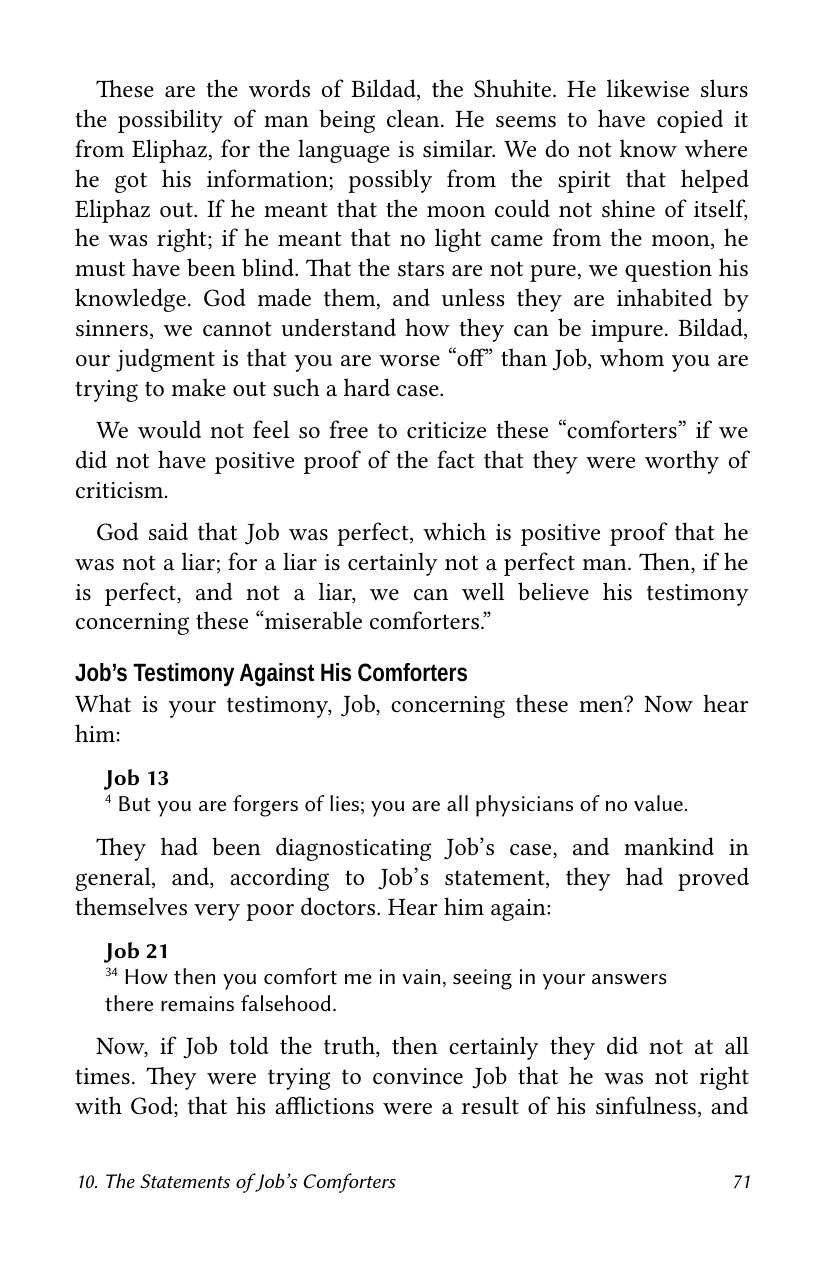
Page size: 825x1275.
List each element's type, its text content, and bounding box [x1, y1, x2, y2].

text What is your testimony, Job, concerning these men? Now hear him: [75, 690, 750, 748]
text Now, if Job told the truth, then certainly they did not at all times. They were trying to convince Job that he was not right with God; that his afflictions were a result of his sinfulness, and [75, 1032, 750, 1121]
text They had been diagnosticating Job’s case, and mankind in general, and, according to Job’s statement, they had proved themselves very poor doctors. Hear him again: [75, 833, 750, 921]
subtitle Job’s Testimony Against His Comforters [75, 658, 750, 687]
text Job 13 [105, 765, 750, 791]
text 4 But you are forgers of lies; you are all physicians of no value. [105, 791, 720, 817]
text God said that Job was perfect, which is positive proof that he was not a liar; for a liar is certainly not a perfect man. Then, if he is perfect, and not a liar, we can well believe his testimony concerning these “miserable comforters.” [75, 518, 750, 636]
text We would not feel so free to criticize these “comforters” if we did not have positive proof of the fact that they were worthy of criticism. [75, 416, 750, 504]
text Job 21 [105, 937, 750, 964]
text 34 How then you comfort me in vain, seeing in your answers there remains falsehood. [105, 964, 720, 1017]
text These are the words of Bildad, the Shuhite. He likewise slurs the possibility of man being clean. He seems to have copied it from Eliphaz, for the language is similar. We do not know where he got his information; possibly from the spirit that helped Eliphaz out. If he meant that the moon could not shine of itself, he was right; if he meant that no light came from the moon, he must have been blind. That the stars are not pure, we question his knowledge. God made them, and unless they are inhabited by sinners, we cannot understand how they can be impure. Bildad, our judgment is that you are worse “off” than Job, whom you are trying to make out such a hard case. [75, 75, 750, 402]
